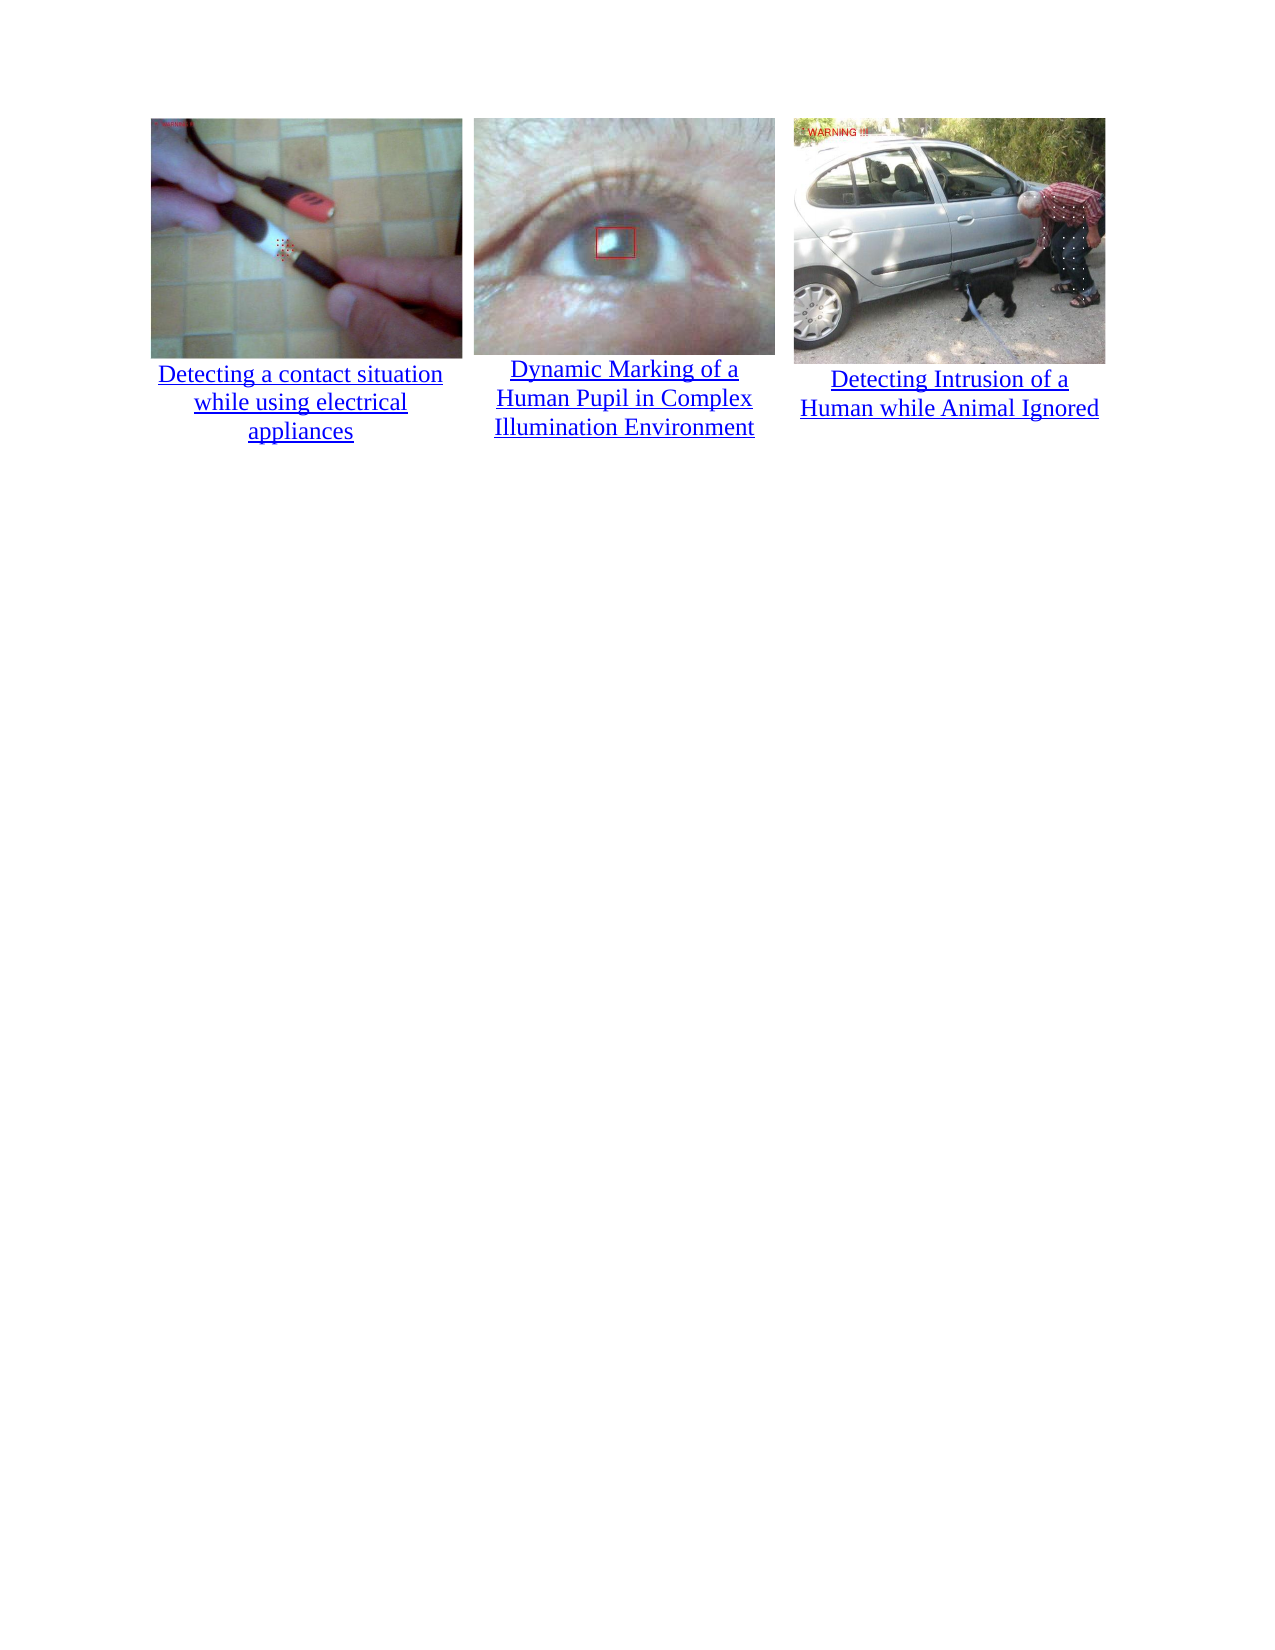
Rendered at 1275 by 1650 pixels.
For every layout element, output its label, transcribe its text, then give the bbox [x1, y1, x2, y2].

table_cell [1113, 118, 1136, 474]
table_cell Dynamic Marking of a Human Pupil in Complex Illumination Environment [463, 118, 786, 474]
picture [473, 118, 775, 355]
picture [150, 118, 463, 359]
table_cell Detecting Intrusion of a Human while Animal Ignored [786, 118, 1113, 474]
table_cell Detecting a contact situation while using electrical appliances [139, 118, 462, 474]
picture [793, 118, 1106, 364]
